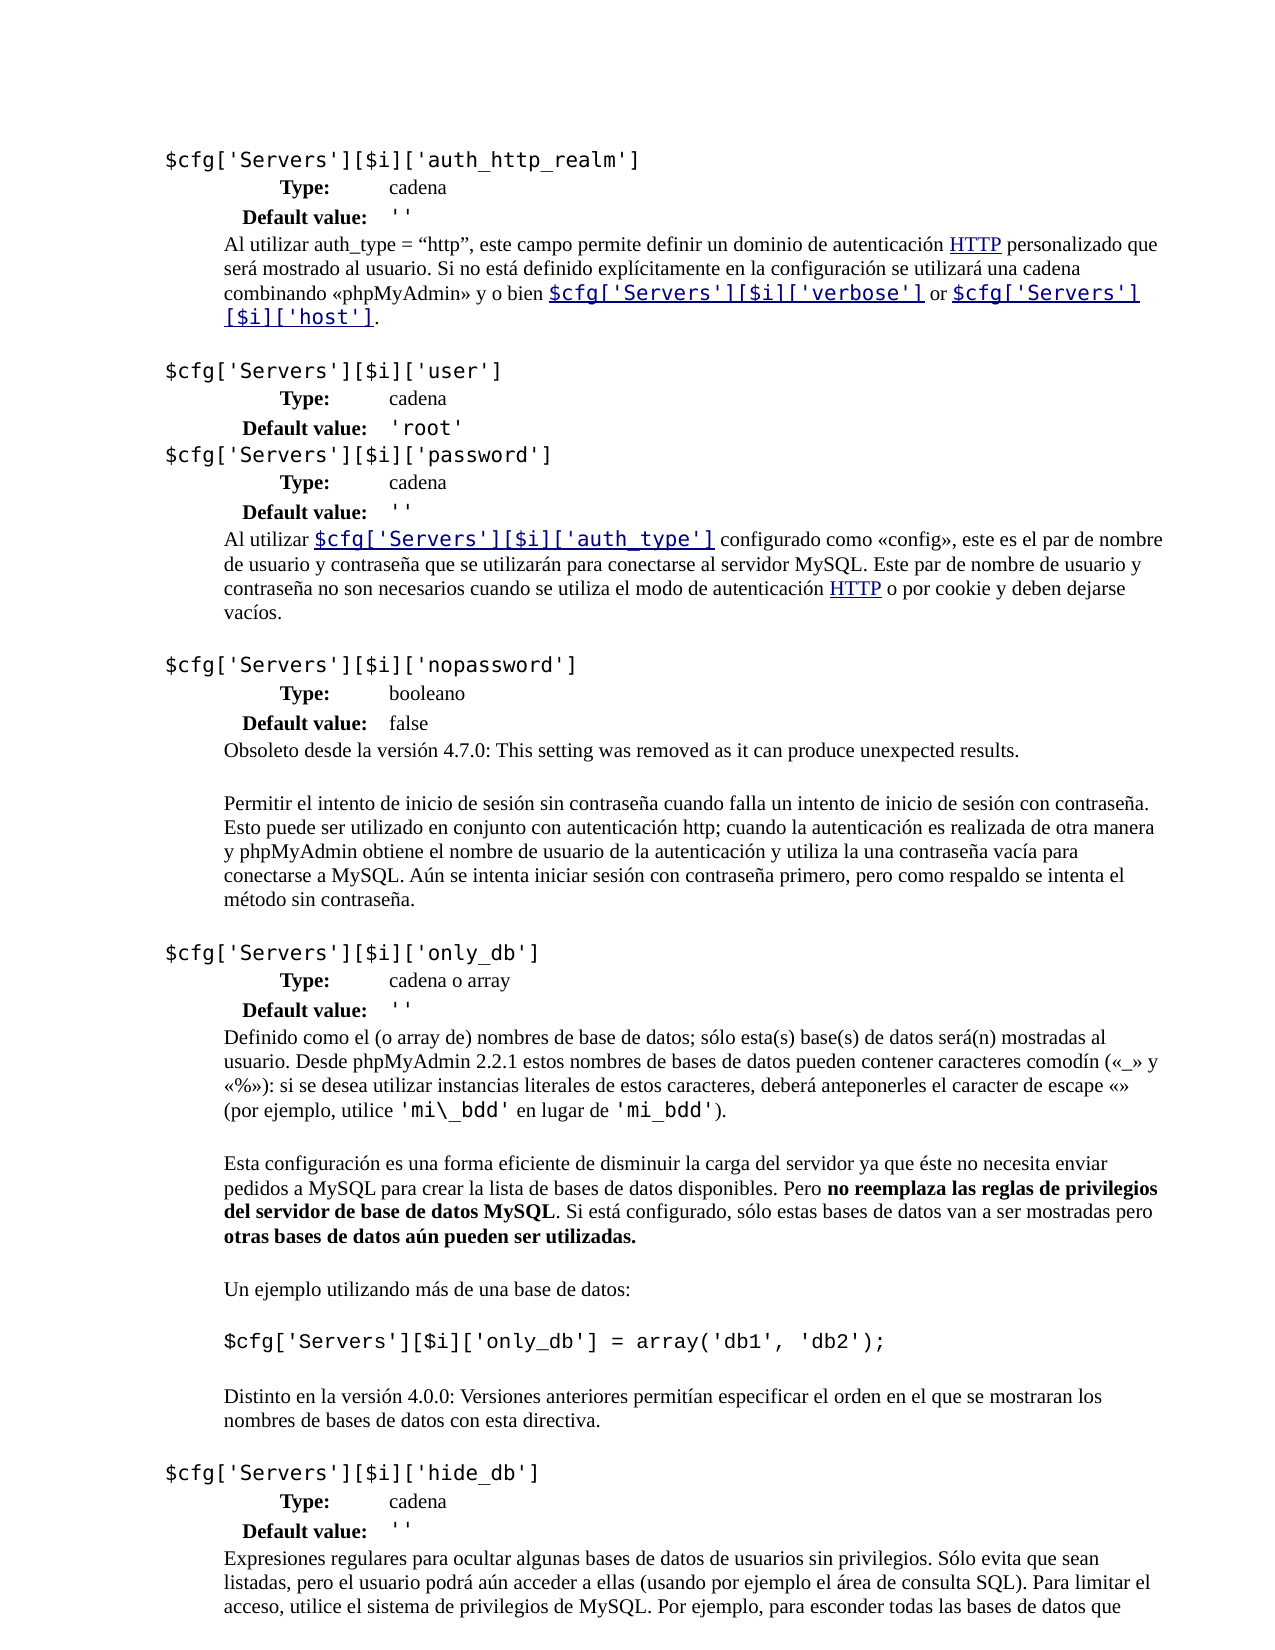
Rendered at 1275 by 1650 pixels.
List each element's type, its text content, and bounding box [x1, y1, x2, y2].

table_cell '' [386, 202, 471, 232]
list Esta configuración es una forma eficiente de disminuir la carga del servidor ya que éste no necesita enviar pedidos a MySQL para crear la lista de bases de datos disponibles. Pero no reemplaza las reglas de privilegios del servidor de base de datos MySQL. Si está configurado, sólo estas bases de datos van a ser mostradas pero otras bases de datos aún pueden ser utilizadas. [224, 1151, 1164, 1248]
table_cell false [386, 708, 493, 738]
table_cell Default value: [224, 708, 386, 738]
list Obsoleto desde la versión 4.7.0: This setting was removed as it can produce unexpected results. [224, 738, 1164, 762]
table_header cadena [386, 468, 471, 497]
list Expresiones regulares para ocultar algunas bases de datos de usuarios sin privilegios. Sólo evita que sean listadas, pero el usuario podrá aún acceder a ellas (usando por ejemplo el área de consulta SQL). Para limitar el acceso, utilice el sistema de privilegios de MySQL. Por ejemplo, para esconder todas las bases de datos que [224, 1546, 1164, 1618]
text $cfg['Servers'][$i]['only_db'] = array('db1', 'db2'); [224, 1331, 1164, 1354]
table_header Type: [224, 468, 386, 497]
table_cell Default value: [224, 202, 386, 232]
list Definido como el (o array de) nombres de base de datos; sólo esta(s) base(s) de datos será(n) mostradas al usuario. Desde phpMyAdmin 2.2.1 estos nombres de bases de datos pueden contener caracteres comodín («_» y «%»): si se desea utilizar instancias literales de estos caracteres, deberá anteponerles el caracter de escape «» (por ejemplo, utilice 'mi\_bdd' en lugar de 'mi_bdd'). [224, 1025, 1164, 1122]
table_header Type: [224, 172, 386, 202]
list Al utilizar $cfg['Servers'][$i]['auth_type'] configurado como «config», este es el par de nombre de usuario y contraseña que se utilizarán para conectarse al servidor MySQL. Este par de nombre de usuario y contraseña no son necesarios cuando se utiliza el modo de autenticación HTTP o por cookie y deben dejarse vacíos. [224, 527, 1164, 624]
table_cell '' [386, 497, 471, 527]
table_cell Default value: [224, 413, 386, 443]
list Un ejemplo utilizando más de una base de datos: [224, 1277, 1164, 1301]
subtitle $cfg['Servers'][$i]['hide_db'] [164, 1461, 1164, 1486]
subtitle $cfg['Servers'][$i]['password'] [164, 443, 1164, 467]
table_header Type: [224, 965, 386, 995]
table_header Type: [224, 383, 386, 413]
table_header booleano [386, 678, 493, 708]
table_cell Default value: [224, 1516, 386, 1546]
table_cell Default value: [224, 995, 386, 1025]
subtitle $cfg['Servers'][$i]['only_db'] [164, 941, 1164, 965]
table_header cadena [386, 1486, 471, 1516]
table_cell '' [386, 1516, 471, 1546]
table_cell 'root' [386, 413, 493, 443]
subtitle $cfg['Servers'][$i]['nopassword'] [164, 653, 1164, 678]
table_header cadena o array [386, 965, 546, 995]
table_cell Default value: [224, 497, 386, 527]
table_cell '' [386, 995, 546, 1025]
subtitle $cfg['Servers'][$i]['user'] [164, 359, 1164, 383]
subtitle $cfg['Servers'][$i]['auth_http_realm'] [164, 148, 1164, 172]
table_header cadena [386, 383, 493, 413]
list Permitir el intento de inicio de sesión sin contraseña cuando falla un intento de inicio de sesión con contraseña. Esto puede ser utilizado en conjunto con autenticación http; cuando la autenticación es realizada de otra manera y phpMyAdmin obtiene el nombre de usuario de la autenticación y utiliza la una contraseña vacía para conectarse a MySQL. Aún se intenta iniciar sesión con contraseña primero, pero como respaldo se intenta el método sin contraseña. [224, 791, 1164, 911]
table_header cadena [386, 172, 471, 202]
table_header Type: [224, 1486, 386, 1516]
list Al utilizar auth_type = “http”, este campo permite definir un dominio de autenticación HTTP personalizado que será mostrado al usuario. Si no está definido explícitamente en la configuración se utilizará una cadena combinando «phpMyAdmin» y o bien $cfg['Servers'][$i]['verbose'] or $cfg['Servers'][$i]['host']. [224, 232, 1164, 329]
table_header Type: [224, 678, 386, 708]
list Distinto en la versión 4.0.0: Versiones anteriores permitían especificar el orden en el que se mostraran los nombres de bases de datos con esta directiva. [224, 1384, 1164, 1432]
